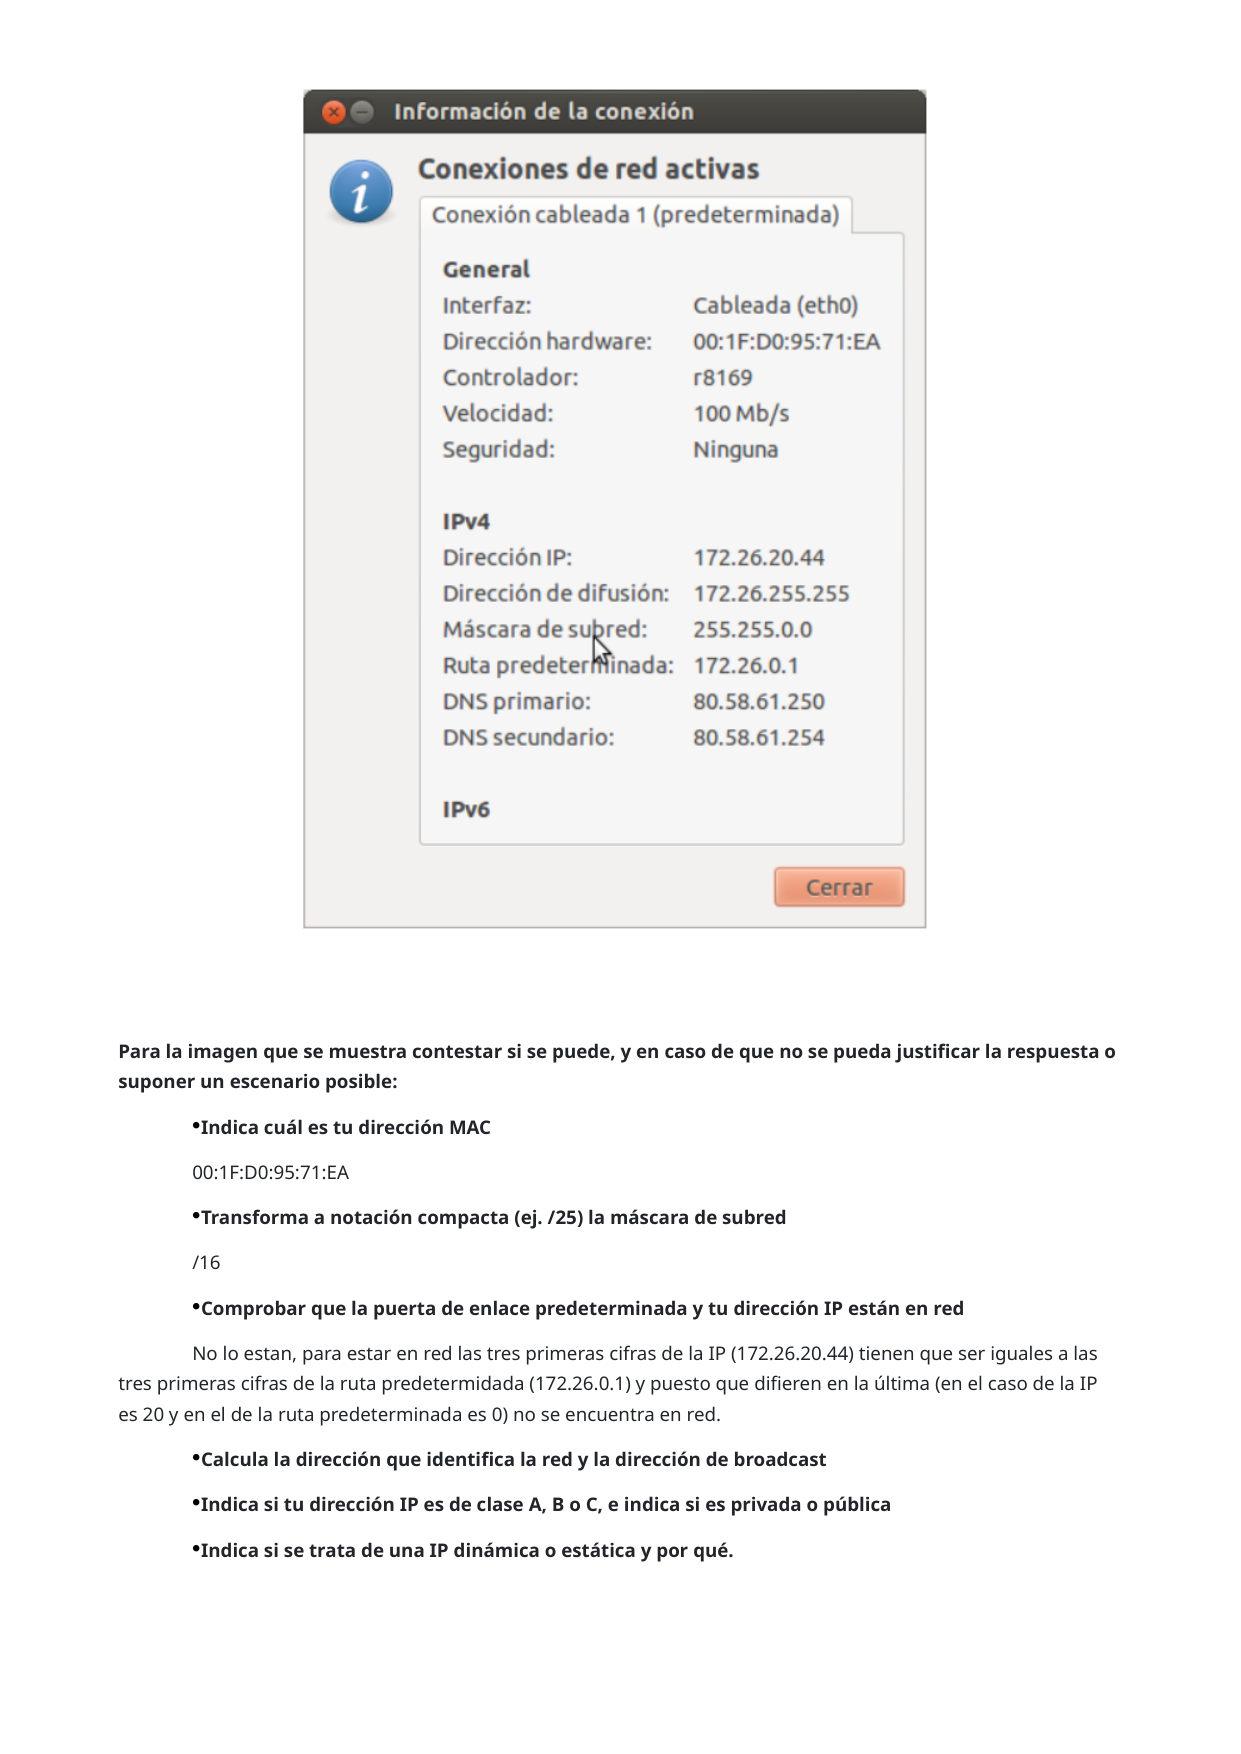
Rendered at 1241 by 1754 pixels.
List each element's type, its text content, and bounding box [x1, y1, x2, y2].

list Calcula la dirección que identifica la red y la dirección de broadcast [118, 1446, 1122, 1472]
list Indica si tu dirección IP es de clase A, B o C, e indica si es privada o pública [118, 1492, 1122, 1517]
picture [301, 81, 934, 943]
text /16 [118, 1249, 1122, 1275]
list Indica si se trata de una IP dinámica o estática y por qué. [118, 1537, 1122, 1562]
list Comprobar que la puerta de enlace predeterminada y tu dirección IP están en red [118, 1295, 1122, 1320]
list Transforma a notación compacta (ej. /25) la máscara de subred [118, 1204, 1122, 1230]
text Para la imagen que se muestra contestar si se puede, y en caso de que no se pueda justificar la respuesta o suponer un escenario posible: [118, 1038, 1122, 1094]
text No lo estan, para estar en red las tres primeras cifras de la IP (172.26.20.44) tienen que ser iguales a las tres primeras cifras de la ruta predetermidada (172.26.0.1) y puesto que difieren en la última (en el caso de la IP es 20 y en el de la ruta predeterminada es 0) no se encuentra en red. [118, 1340, 1122, 1427]
text 00:1F:D0:95:71:EA [118, 1159, 1122, 1185]
list Indica cuál es tu dirección MAC [118, 1114, 1122, 1139]
